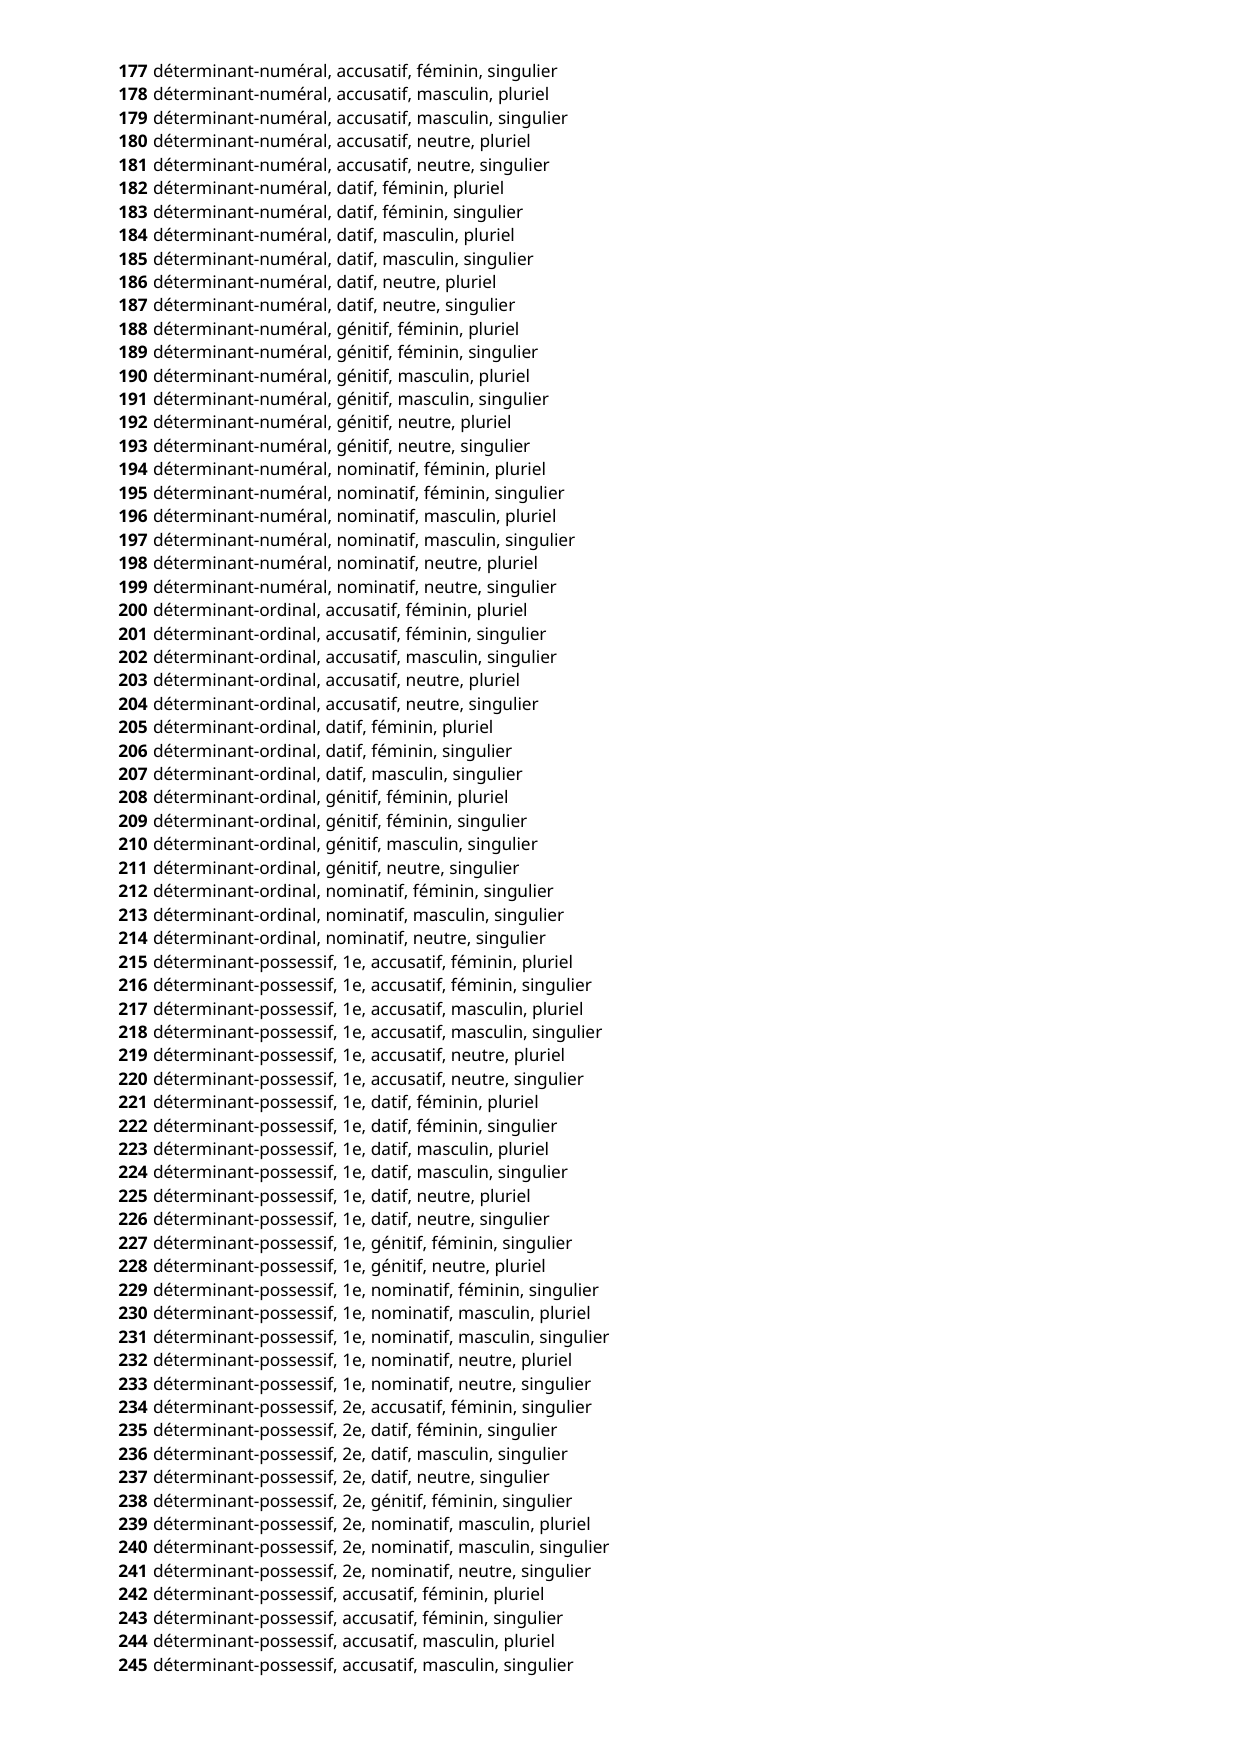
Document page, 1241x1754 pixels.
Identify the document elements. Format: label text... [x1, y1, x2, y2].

table_cell 198 [118, 551, 153, 575]
table_cell déterminant-possessif, 1e, nominatif, féminin, singulier [153, 1278, 1240, 1301]
table_cell 233 [118, 1372, 153, 1395]
table_cell déterminant-ordinal, accusatif, neutre, pluriel [153, 669, 1240, 692]
table_cell 210 [118, 833, 153, 856]
table_cell 223 [118, 1137, 153, 1161]
table_cell déterminant-possessif, 1e, datif, masculin, pluriel [153, 1137, 1240, 1161]
table_cell déterminant-possessif, 2e, nominatif, masculin, pluriel [153, 1512, 1240, 1536]
table_cell déterminant-numéral, nominatif, masculin, pluriel [153, 504, 1240, 528]
table_cell 197 [118, 528, 153, 551]
table_cell déterminant-possessif, 2e, accusatif, féminin, singulier [153, 1395, 1240, 1418]
table_cell 203 [118, 669, 153, 692]
table_cell déterminant-possessif, 2e, nominatif, masculin, singulier [153, 1536, 1240, 1559]
table_cell 192 [118, 411, 153, 434]
table_cell 234 [118, 1395, 153, 1418]
table_cell 191 [118, 387, 153, 411]
table_cell 212 [118, 879, 153, 903]
table_cell 184 [118, 223, 153, 247]
table_cell 193 [118, 434, 153, 457]
table_cell déterminant-possessif, accusatif, féminin, pluriel [153, 1583, 1240, 1606]
table_cell déterminant-numéral, datif, neutre, singulier [153, 294, 1240, 317]
table_cell 222 [118, 1114, 153, 1137]
table_cell déterminant-possessif, 1e, nominatif, masculin, pluriel [153, 1301, 1240, 1325]
table_cell déterminant-possessif, accusatif, masculin, pluriel [153, 1629, 1240, 1653]
table_cell déterminant-ordinal, datif, féminin, singulier [153, 739, 1240, 762]
table_cell 189 [118, 340, 153, 364]
table_cell déterminant-possessif, 1e, accusatif, neutre, pluriel [153, 1044, 1240, 1067]
table_cell déterminant-numéral, nominatif, féminin, pluriel [153, 458, 1240, 481]
table_cell 195 [118, 481, 153, 504]
table_cell 218 [118, 1020, 153, 1043]
table_cell 214 [118, 926, 153, 950]
table_cell déterminant-possessif, 1e, génitif, neutre, pluriel [153, 1254, 1240, 1278]
table_cell déterminant-numéral, accusatif, neutre, singulier [153, 153, 1240, 176]
table_cell 207 [118, 762, 153, 786]
table_cell 183 [118, 200, 153, 223]
table_cell déterminant-numéral, nominatif, masculin, singulier [153, 528, 1240, 551]
table_cell déterminant-ordinal, datif, masculin, singulier [153, 762, 1240, 786]
table_cell déterminant-numéral, datif, neutre, pluriel [153, 270, 1240, 293]
table_cell déterminant-ordinal, génitif, féminin, singulier [153, 809, 1240, 832]
table_cell déterminant-ordinal, nominatif, féminin, singulier [153, 879, 1240, 903]
table_cell déterminant-numéral, nominatif, neutre, singulier [153, 575, 1240, 598]
table_cell 188 [118, 317, 153, 340]
table_cell déterminant-possessif, 1e, nominatif, neutre, singulier [153, 1372, 1240, 1395]
table_cell 206 [118, 739, 153, 762]
table_cell 213 [118, 903, 153, 926]
table_cell déterminant-numéral, génitif, masculin, pluriel [153, 364, 1240, 387]
table_cell 182 [118, 176, 153, 200]
table_cell déterminant-possessif, accusatif, masculin, singulier [153, 1653, 1240, 1676]
table_cell 180 [118, 129, 153, 153]
table_cell déterminant-possessif, 2e, datif, neutre, singulier [153, 1465, 1240, 1489]
table_cell 190 [118, 364, 153, 387]
table_cell 226 [118, 1208, 153, 1231]
table_cell déterminant-possessif, 1e, accusatif, féminin, pluriel [153, 950, 1240, 973]
table_cell 224 [118, 1161, 153, 1184]
table_cell 185 [118, 247, 153, 270]
table_cell 230 [118, 1301, 153, 1325]
table_cell 178 [118, 83, 153, 106]
table_cell déterminant-numéral, génitif, masculin, singulier [153, 387, 1240, 411]
table_cell 217 [118, 997, 153, 1020]
table_cell 181 [118, 153, 153, 176]
table_cell déterminant-possessif, 1e, accusatif, masculin, pluriel [153, 997, 1240, 1020]
table_cell déterminant-possessif, accusatif, féminin, singulier [153, 1606, 1240, 1629]
table_cell déterminant-ordinal, génitif, neutre, singulier [153, 856, 1240, 879]
table_cell 240 [118, 1536, 153, 1559]
table_cell 196 [118, 504, 153, 528]
table_cell 211 [118, 856, 153, 879]
table_cell déterminant-possessif, 1e, datif, féminin, pluriel [153, 1090, 1240, 1114]
table_cell déterminant-numéral, génitif, féminin, pluriel [153, 317, 1240, 340]
table_cell déterminant-numéral, nominatif, féminin, singulier [153, 481, 1240, 504]
table_cell déterminant-ordinal, accusatif, neutre, singulier [153, 692, 1240, 715]
table_cell 194 [118, 458, 153, 481]
table_cell déterminant-possessif, 1e, accusatif, masculin, singulier [153, 1020, 1240, 1043]
table_cell 228 [118, 1254, 153, 1278]
table_cell déterminant-numéral, accusatif, masculin, pluriel [153, 83, 1240, 106]
table_cell déterminant-numéral, génitif, féminin, singulier [153, 340, 1240, 364]
table_cell 243 [118, 1606, 153, 1629]
table_cell déterminant-numéral, génitif, neutre, singulier [153, 434, 1240, 457]
table_cell déterminant-possessif, 2e, génitif, féminin, singulier [153, 1489, 1240, 1512]
table_cell déterminant-possessif, 2e, nominatif, neutre, singulier [153, 1559, 1240, 1582]
table_cell déterminant-ordinal, datif, féminin, pluriel [153, 715, 1240, 739]
table_cell 201 [118, 622, 153, 645]
table_cell déterminant-possessif, 1e, accusatif, neutre, singulier [153, 1067, 1240, 1090]
table_cell déterminant-ordinal, génitif, masculin, singulier [153, 833, 1240, 856]
table_cell déterminant-possessif, 1e, datif, masculin, singulier [153, 1161, 1240, 1184]
table_cell déterminant-numéral, datif, masculin, singulier [153, 247, 1240, 270]
table_cell 187 [118, 294, 153, 317]
table_cell déterminant-possessif, 1e, datif, féminin, singulier [153, 1114, 1240, 1137]
table_cell 237 [118, 1465, 153, 1489]
table_cell 232 [118, 1348, 153, 1372]
table_cell 238 [118, 1489, 153, 1512]
table_cell 236 [118, 1442, 153, 1465]
table_cell déterminant-ordinal, accusatif, féminin, pluriel [153, 598, 1240, 622]
table_cell 225 [118, 1184, 153, 1207]
table_cell déterminant-possessif, 1e, nominatif, neutre, pluriel [153, 1348, 1240, 1372]
table_cell 177 [118, 59, 153, 82]
table_cell 241 [118, 1559, 153, 1582]
table_cell 186 [118, 270, 153, 293]
table_cell 221 [118, 1090, 153, 1114]
table_cell 216 [118, 973, 153, 997]
table_cell 215 [118, 950, 153, 973]
table_cell 202 [118, 645, 153, 668]
table_cell 200 [118, 598, 153, 622]
table_cell déterminant-numéral, datif, féminin, singulier [153, 200, 1240, 223]
table_cell déterminant-numéral, datif, féminin, pluriel [153, 176, 1240, 200]
table_cell 219 [118, 1044, 153, 1067]
table_cell 244 [118, 1629, 153, 1653]
table_cell 179 [118, 106, 153, 129]
table_cell 199 [118, 575, 153, 598]
table_cell déterminant-possessif, 1e, datif, neutre, singulier [153, 1208, 1240, 1231]
table_cell déterminant-numéral, datif, masculin, pluriel [153, 223, 1240, 247]
table_cell 227 [118, 1231, 153, 1254]
table_cell 205 [118, 715, 153, 739]
table_cell 231 [118, 1325, 153, 1348]
table_cell 245 [118, 1653, 153, 1676]
table_cell 220 [118, 1067, 153, 1090]
table_cell 204 [118, 692, 153, 715]
table_cell déterminant-numéral, accusatif, neutre, pluriel [153, 129, 1240, 153]
table_cell déterminant-possessif, 2e, datif, masculin, singulier [153, 1442, 1240, 1465]
table_cell 208 [118, 786, 153, 809]
table_cell déterminant-ordinal, génitif, féminin, pluriel [153, 786, 1240, 809]
table_cell déterminant-numéral, nominatif, neutre, pluriel [153, 551, 1240, 575]
table_cell déterminant-ordinal, accusatif, masculin, singulier [153, 645, 1240, 668]
table_cell déterminant-numéral, accusatif, masculin, singulier [153, 106, 1240, 129]
table_cell déterminant-ordinal, nominatif, neutre, singulier [153, 926, 1240, 950]
table_cell déterminant-possessif, 2e, datif, féminin, singulier [153, 1419, 1240, 1442]
table_cell déterminant-possessif, 1e, accusatif, féminin, singulier [153, 973, 1240, 997]
table_cell 229 [118, 1278, 153, 1301]
table_cell déterminant-ordinal, accusatif, féminin, singulier [153, 622, 1240, 645]
table_cell déterminant-numéral, accusatif, féminin, singulier [153, 59, 1240, 82]
table_cell déterminant-numéral, génitif, neutre, pluriel [153, 411, 1240, 434]
table_cell 209 [118, 809, 153, 832]
table_cell 242 [118, 1583, 153, 1606]
table_cell déterminant-possessif, 1e, nominatif, masculin, singulier [153, 1325, 1240, 1348]
table_cell 235 [118, 1419, 153, 1442]
table_cell déterminant-possessif, 1e, datif, neutre, pluriel [153, 1184, 1240, 1207]
table_cell 239 [118, 1512, 153, 1536]
table_cell déterminant-possessif, 1e, génitif, féminin, singulier [153, 1231, 1240, 1254]
table_cell déterminant-ordinal, nominatif, masculin, singulier [153, 903, 1240, 926]
